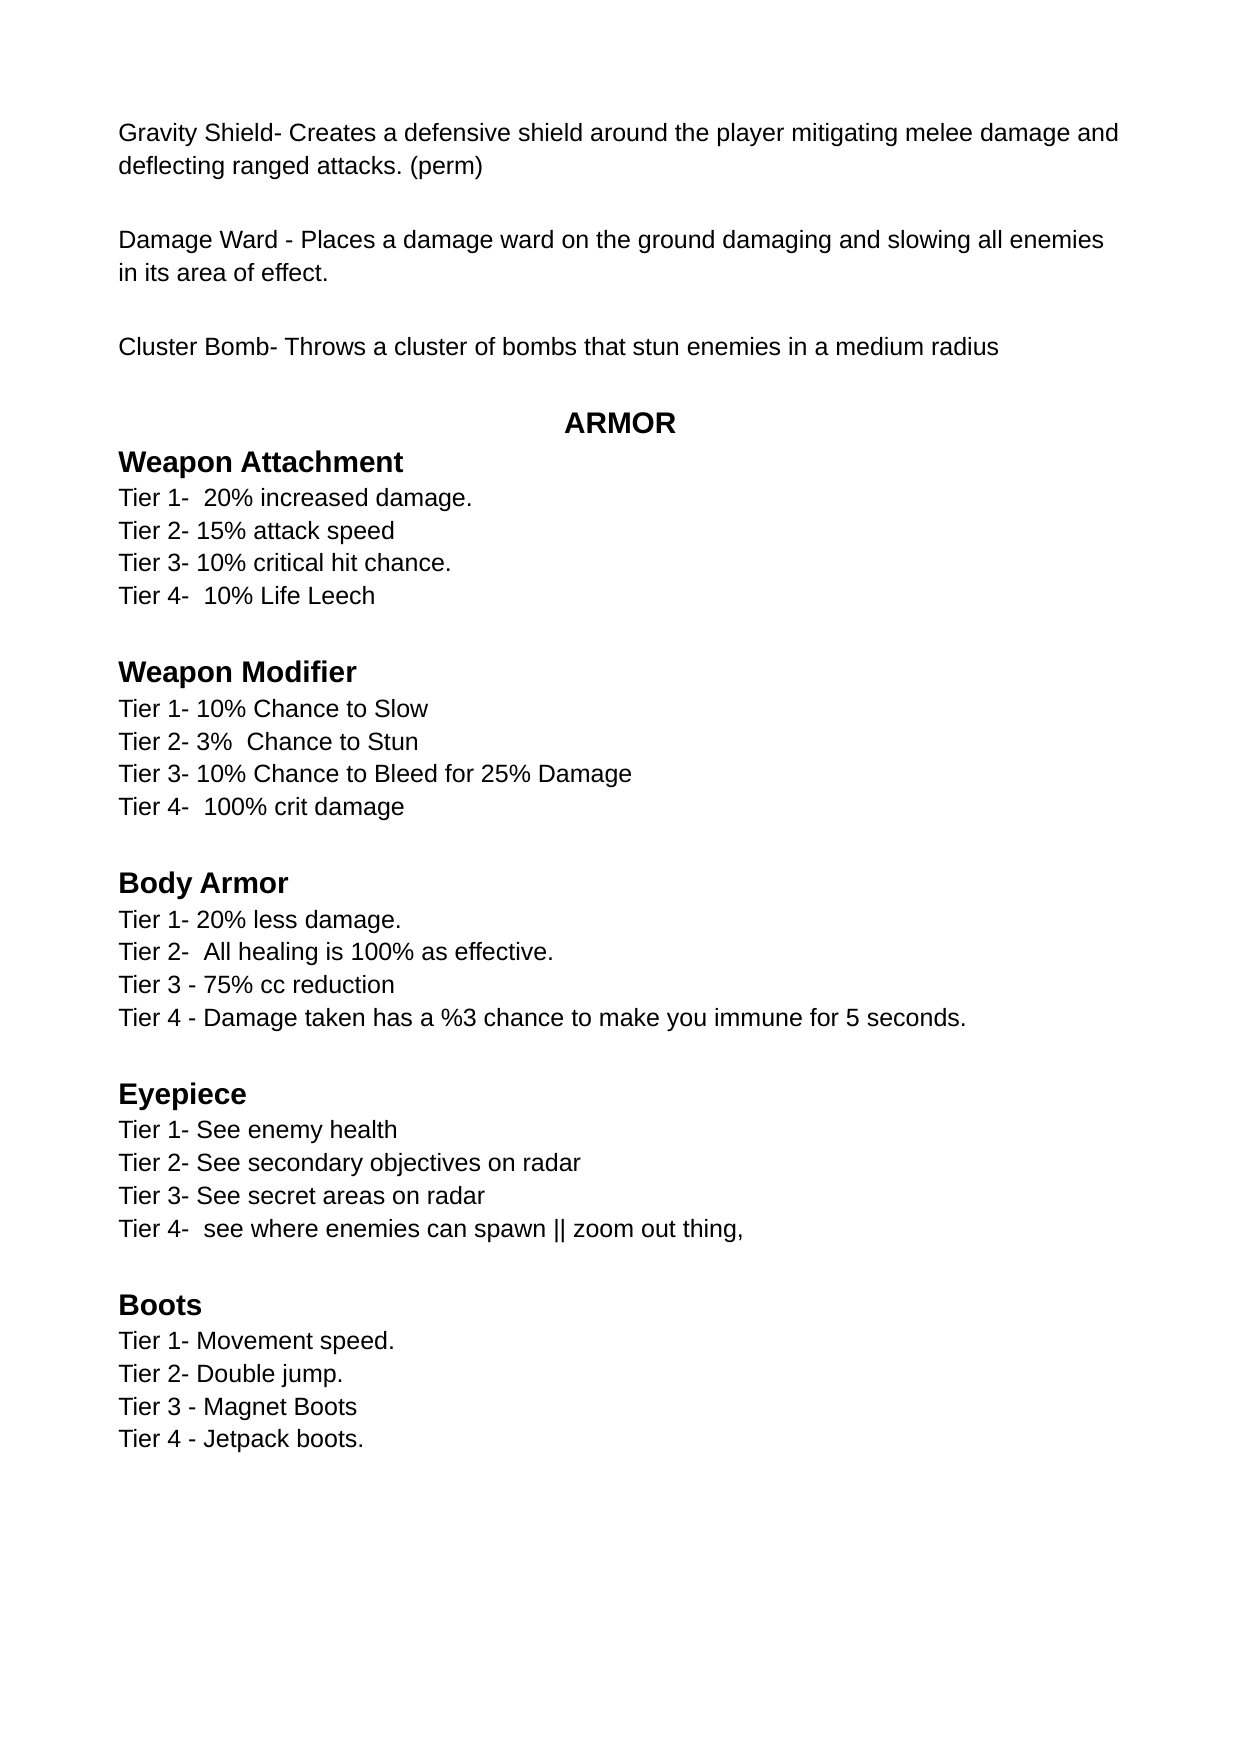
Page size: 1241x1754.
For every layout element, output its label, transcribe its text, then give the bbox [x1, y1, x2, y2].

text Tier 2- 15% attack speed [118, 516, 1122, 544]
text Eyepiece [118, 1077, 1122, 1111]
text Tier 2- See secondary objectives on radar [118, 1148, 1122, 1177]
text ARMOR [118, 405, 1122, 439]
text Damage Ward - Places a damage ward on the ground damaging and slowing all enemies in its area of effect. [118, 225, 1122, 286]
text Tier 3 - Magnet Boots [118, 1392, 1122, 1420]
text Body Armor [118, 866, 1122, 900]
text Boots [118, 1287, 1122, 1322]
text Tier 4 - Damage taken has a %3 chance to make you immune for 5 seconds. [118, 1003, 1122, 1031]
text Tier 1- See enemy health [118, 1115, 1122, 1144]
text Gravity Shield- Creates a defensive shield around the player mitigating melee damage and deflecting ranged attacks. (perm) [118, 118, 1122, 179]
text Tier 3- 10% Chance to Bleed for 25% Damage [118, 759, 1122, 788]
text Cluster Bomb- Throws a cluster of bombs that stun enemies in a medium radius [118, 331, 1122, 360]
text Tier 1- Movement speed. [118, 1326, 1122, 1355]
text Tier 2- Double jump. [118, 1359, 1122, 1388]
text Weapon Attachment [118, 444, 1122, 478]
text Tier 1- 20% increased damage. [118, 483, 1122, 512]
text Tier 4- 100% crit damage [118, 792, 1122, 821]
text Tier 4 - Jetpack boots. [118, 1424, 1122, 1453]
text Tier 1- 20% less damage. [118, 904, 1122, 933]
text Tier 3- See secret areas on radar [118, 1181, 1122, 1209]
text Weapon Modifier [118, 655, 1122, 689]
text Tier 2- 3% Chance to Stun [118, 726, 1122, 755]
text Tier 3- 10% critical hit chance. [118, 548, 1122, 577]
text Tier 4- 10% Life Leech [118, 581, 1122, 610]
text Tier 2- All healing is 100% as effective. [118, 937, 1122, 966]
text Tier 1- 10% Chance to Slow [118, 694, 1122, 722]
text Tier 4- see where enemies can spawn || zoom out thing, [118, 1213, 1122, 1242]
text Tier 3 - 75% cc reduction [118, 970, 1122, 999]
